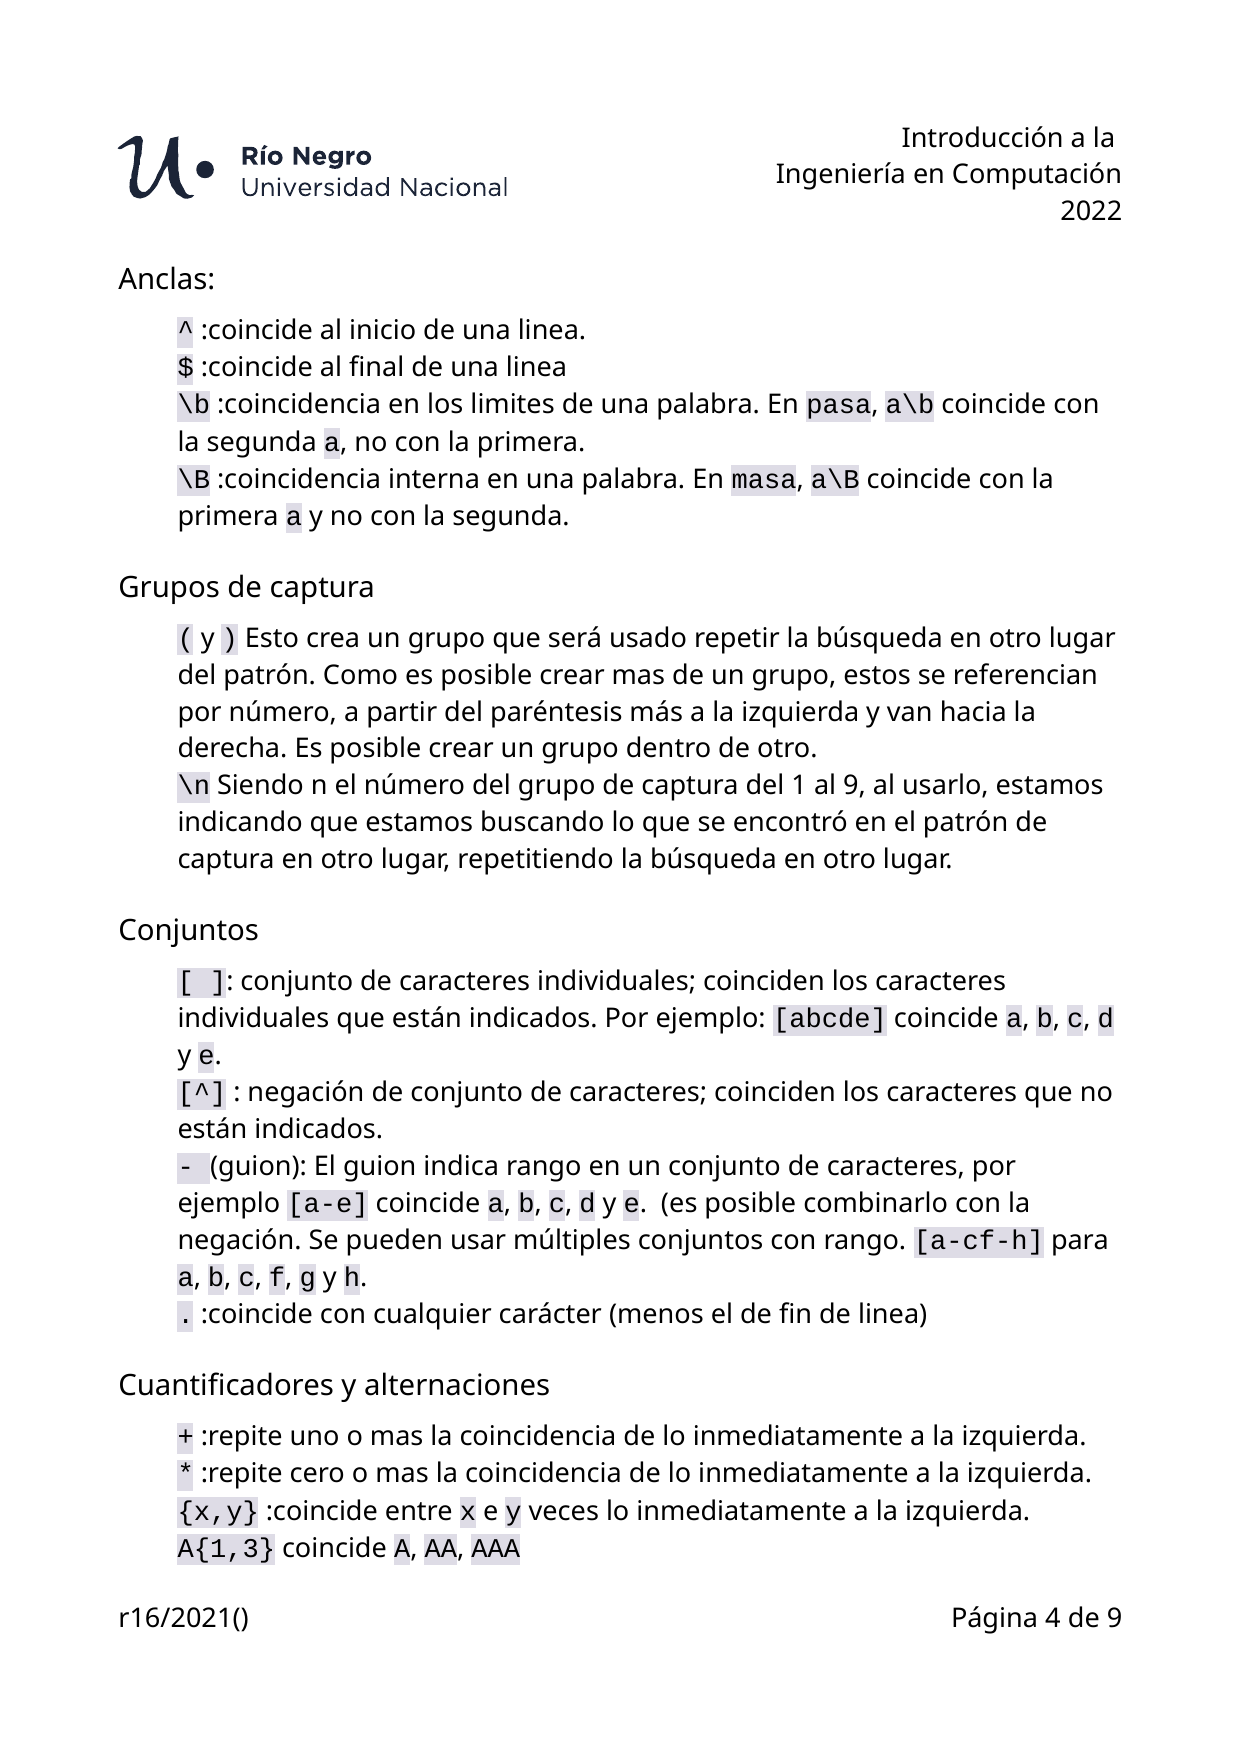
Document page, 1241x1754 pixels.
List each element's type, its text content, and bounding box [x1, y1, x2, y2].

list * :repite cero o mas la coincidencia de lo inmediatamente a la izquierda. [177, 1454, 1122, 1491]
subtitle Anclas: [118, 258, 1122, 298]
list - (guion): El guion indica rango en un conjunto de caracteres, por ejemplo [a-e] coincide a, b, c, d y e. (es posible combinarlo con la negación. Se pueden usar múltiples conjuntos con rango. [a-cf-h] para a, b, c, f, g y h. [177, 1147, 1122, 1295]
list ^ :coincide al inicio de una linea. [177, 311, 1122, 348]
list + :repite uno o mas la coincidencia de lo inmediatamente a la izquierda. [177, 1417, 1122, 1454]
list [^] : negación de conjunto de caracteres; coinciden los caracteres que no están indicados. [177, 1073, 1122, 1147]
list $ :coincide al final de una linea [177, 348, 1122, 385]
subtitle Cuantificadores y alternaciones [118, 1364, 1122, 1404]
list [ ]: conjunto de caracteres individuales; coinciden los caracteres individuales que están indicados. Por ejemplo: [abcde] coincide a, b, c, d y e. [177, 961, 1122, 1073]
subtitle Grupos de captura [118, 566, 1122, 606]
list \n Siendo n el número del grupo de captura del 1 al 9, al usarlo, estamos indicando que estamos buscando lo que se encontró en el patrón de captura en otro lugar, repetitiendo la búsqueda en otro lugar. [177, 766, 1122, 877]
subtitle Conjuntos [118, 909, 1122, 949]
list . :coincide con cualquier carácter (menos el de fin de linea) [177, 1295, 1122, 1332]
list \b :coincidencia en los limites de una palabra. En pasa, a\b coincide con la segunda a, no con la primera. [177, 385, 1122, 459]
list \B :coincidencia interna en una palabra. En masa, a\B coincide con la primera a y no con la segunda. [177, 459, 1122, 533]
list {x,y} :coincide entre x e y veces lo inmediatamente a la izquierda. A{1,3} coincide A, AA, AAA [177, 1491, 1122, 1565]
list ( y ) Esto crea un grupo que será usado repetir la búsqueda en otro lugar del patrón. Como es posible crear mas de un grupo, estos se referencian por número, a partir del paréntesis más a la izquierda y van hacia la derecha. Es posible crear un grupo dentro de otro. [177, 618, 1122, 766]
